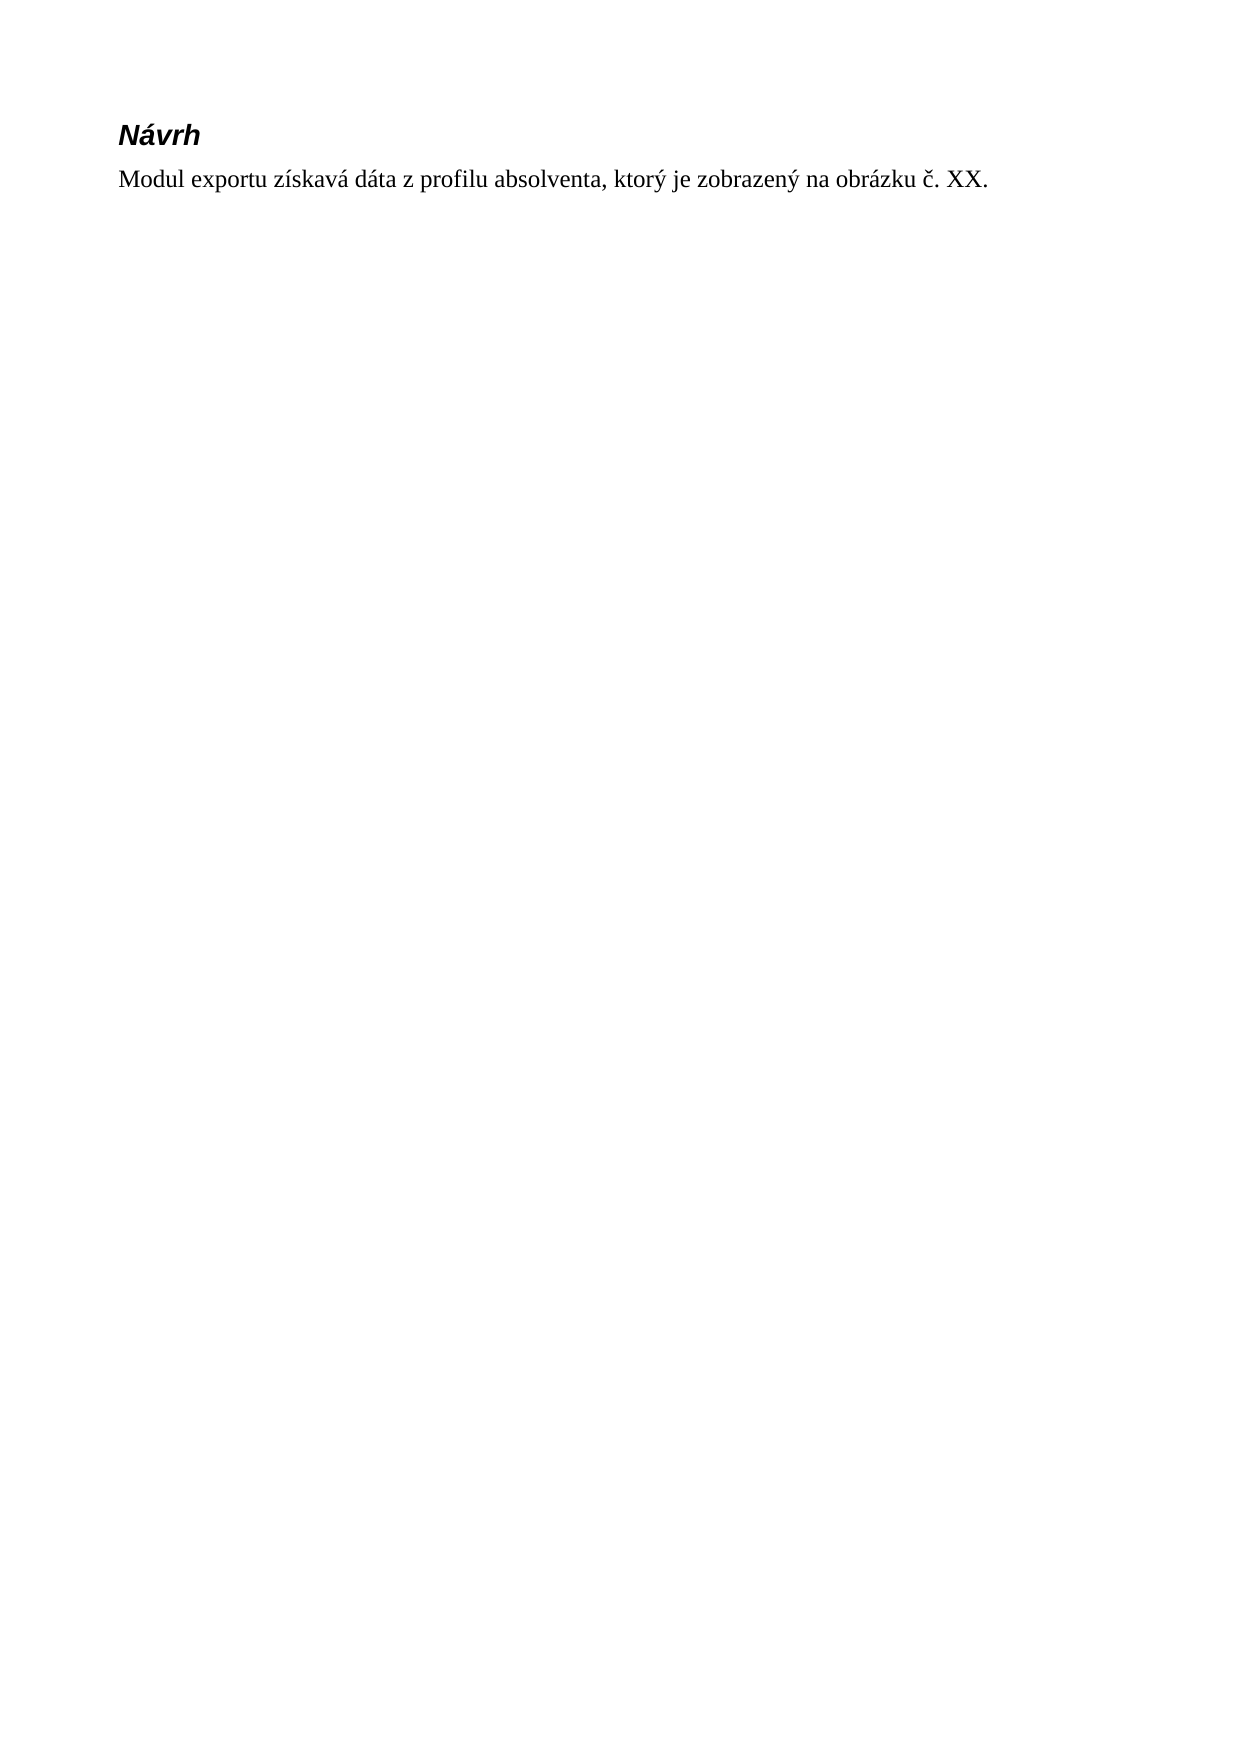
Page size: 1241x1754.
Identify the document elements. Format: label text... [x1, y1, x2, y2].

subtitle Návrh [118, 118, 1122, 152]
text Modul exportu získavá dáta z profilu absolventa, ktorý je zobrazený na obrázku č. XX. [118, 164, 1122, 193]
